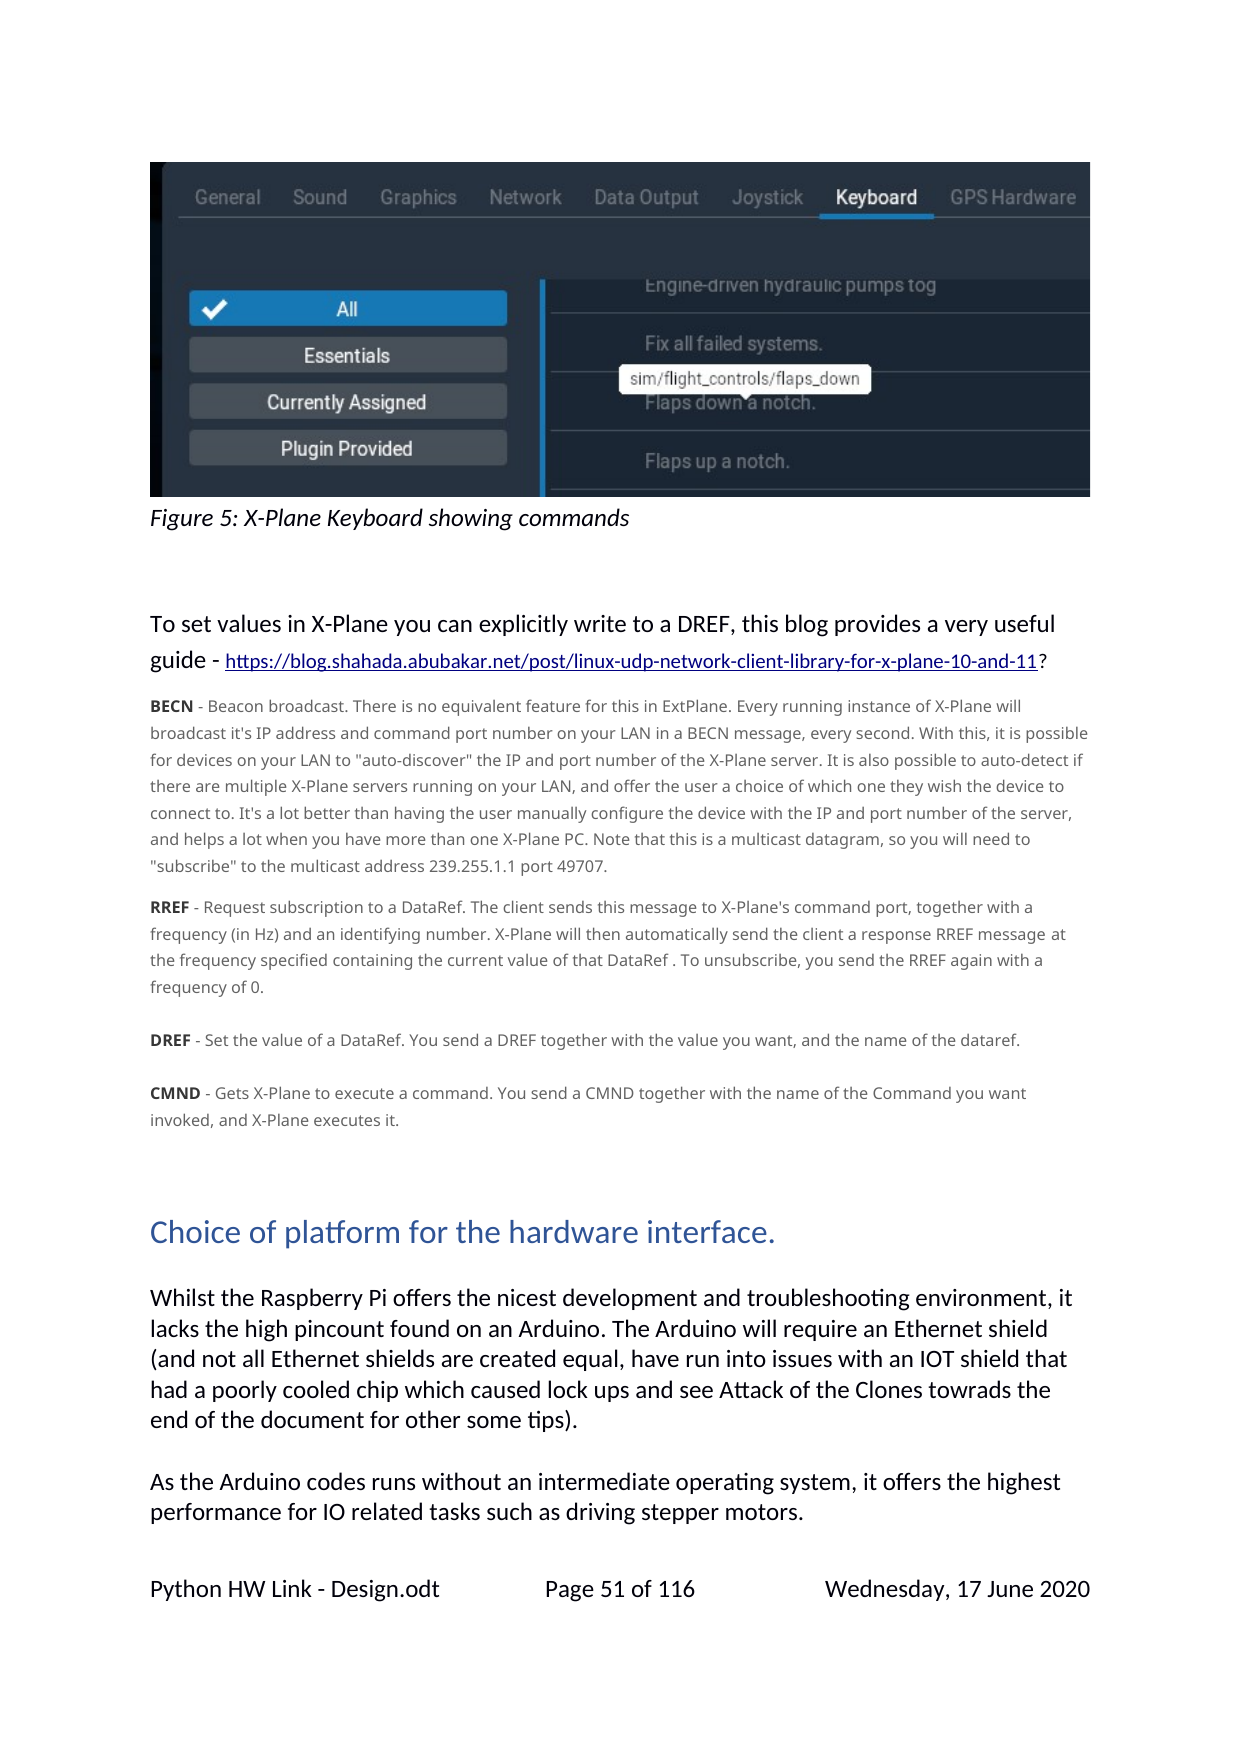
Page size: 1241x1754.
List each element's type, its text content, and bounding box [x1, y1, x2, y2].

text DREF - Set the value of a DataRef. You send a DREF together with the value you want, and the name of the dataref. [150, 1029, 1090, 1051]
subtitle Choice of platform for the hardware interface. [150, 1211, 1090, 1252]
text Figure 5: X-Plane Keyboard showing commands [150, 497, 1090, 533]
text CMND - Gets X-Plane to execute a command. You send a CMND together with the name of the Command you want invoked, and X-Plane executes it. [150, 1082, 1090, 1131]
text RREF - Request subscription to a DataRef. The client sends this message to X-Plane's command port, together with a frequency (in Hz) and an identifying number. X-Plane will then automatically send the client a response RREF message at the frequency specified containing the current value of that DataRef . To unsubscribe, you send the RREF again with a frequency of 0. [150, 896, 1090, 998]
picture [150, 162, 1091, 497]
text As the Arduino codes runs without an intermediate operating system, it offers the highest performance for IO related tasks such as driving stepper motors. [150, 1466, 1090, 1527]
text To set values in X-Plane you can explicitly write to a DREF, this blog provides a very useful guide - https://blog.shahada.abubakar.net/post/linux-udp-network-client-library-for-x-plane-10-and-11? [150, 608, 1090, 675]
text BECN - Beacon broadcast. There is no equivalent feature for this in ExtPlane. Every running instance of X-Plane will broadcast it's IP address and command port number on your LAN in a BECN message, every second. With this, it is possible for devices on your LAN to "auto-discover" the IP and port number of the X-Plane server. It is also possible to auto-detect if there are multiple X-Plane servers running on your LAN, and offer the user a choice of which one they wish the device to connect to. It's a lot better than having the user manually configure the device with the IP and port number of the server, and helps a lot when you have more than one X-Plane PC. Note that this is a multicast datagram, so you will need to "subscribe" to the multicast address 239.255.1.1 port 49707. [150, 696, 1090, 877]
text Whilst the Raspberry Pi offers the nicest development and troubleshooting environment, it lacks the high pincount found on an Arduino. The Arduino will require an Ethernet shield (and not all Ethernet shields are created equal, have run into issues with an IOT shield that had a poorly cooled chip which caused lock ups and see Attack of the Clones towrads the end of the document for other some tips). [150, 1282, 1090, 1435]
